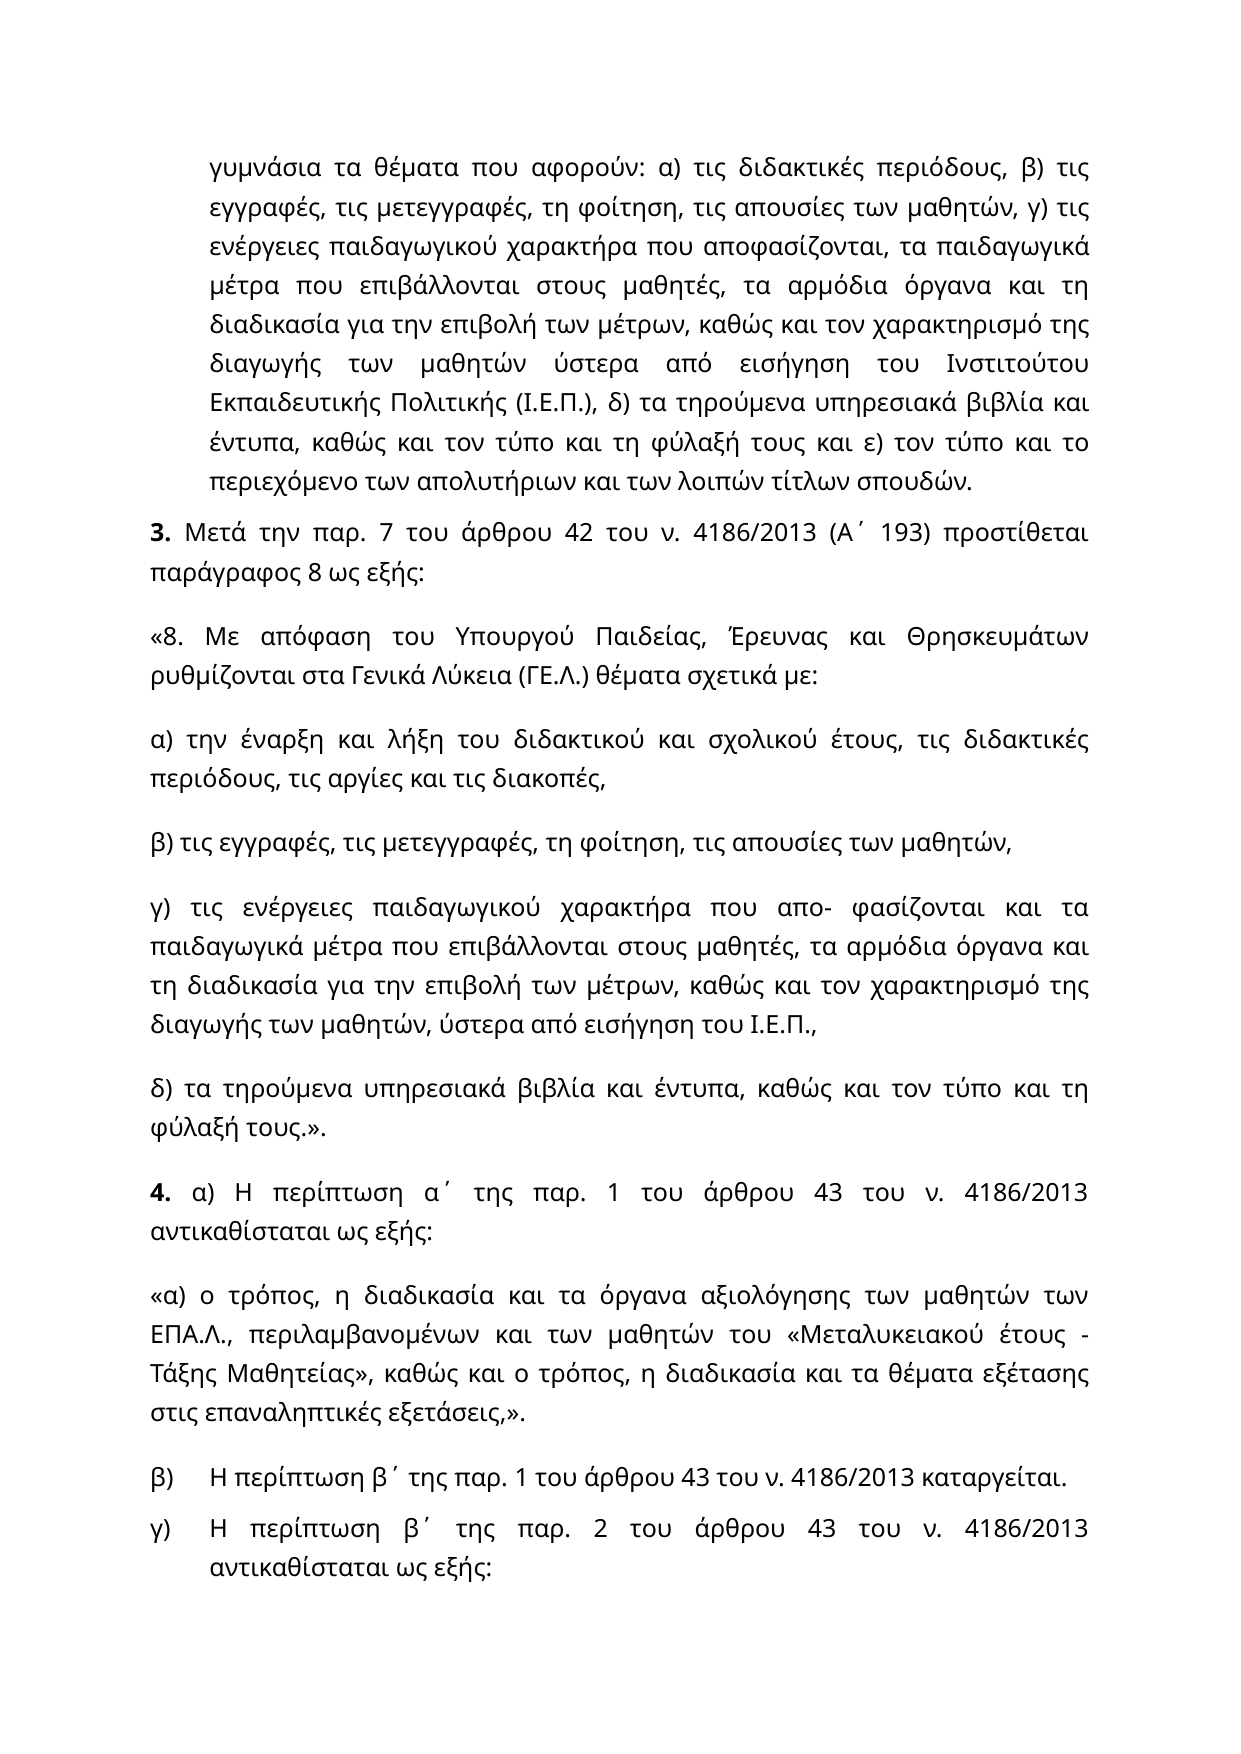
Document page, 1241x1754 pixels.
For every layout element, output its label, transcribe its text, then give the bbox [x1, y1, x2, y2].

list γυμνάσια τα θέματα που αφορούν: α) τις διδακτικές περιόδους, β) τις εγγραφές, τις μετεγγραφές, τη φοίτηση, τις απουσίες των μαθητών, γ) τις ενέργειες παιδαγωγικού χαρακτήρα που αποφασίζονται, τα παιδαγωγικά μέτρα που επιβάλλονται στους μαθητές, τα αρμόδια όργανα και τη διαδικασία για την επιβολή των μέτρων, καθώς και τον χαρακτηρισμό της διαγωγής των μαθητών ύστερα από εισήγηση του Ινστιτούτου Εκπαιδευτικής Πολιτικής (Ι.Ε.Π.), δ) τα τηρούμενα υπηρεσιακά βιβλία και έντυπα, καθώς και τον τύπο και τη φύλαξή τους και ε) τον τύπο και το περιεχόμενο των απολυτήριων και των λοιπών τίτλων σπουδών. [150, 150, 1090, 497]
text 3. Μετά την παρ. 7 του άρθρου 42 του ν. 4186/2013 (Α΄ 193) προστίθεται παράγραφος 8 ως εξής: [150, 515, 1090, 588]
text β) τις εγγραφές, τις μετεγγραφές, τη φοίτηση, τις απουσίες των μαθητών, [150, 825, 1090, 859]
text 4. α) Η περίπτωση α΄ της παρ. 1 του άρθρου 43 του ν. 4186/2013 αντικαθίσταται ως εξής: [150, 1174, 1090, 1247]
list β) Η περίπτωση β΄ της παρ. 1 του άρθρου 43 του ν. 4186/2013 καταργείται. [150, 1459, 1090, 1493]
text «8. Με απόφαση του Υπουργού Παιδείας, Έρευνας και Θρησκευμάτων ρυθμίζονται στα Γενικά Λύκεια (ΓΕ.Λ.) θέματα σχετικά με: [150, 618, 1090, 692]
text γ) τις ενέργειες παιδαγωγικού χαρακτήρα που απο- φασίζονται και τα παιδαγωγικά μέτρα που επιβάλλονται στους μαθητές, τα αρμόδια όργανα και τη διαδικασία για την επιβολή των μέτρων, καθώς και τον χαρακτηρισμό της διαγωγής των μαθητών, ύστερα από εισήγηση του Ι.Ε.Π., [150, 889, 1090, 1041]
list γ) Η περίπτωση β΄ της παρ. 2 του άρθρου 43 του ν. 4186/2013 αντικαθίσταται ως εξής: [150, 1511, 1090, 1584]
text «α) ο τρόπος, η διαδικασία και τα όργανα αξιολόγησης των μαθητών των ΕΠΑ.Λ., περιλαμβανομένων και των μαθητών του «Μεταλυκειακού έτους - Τάξης Μαθητείας», καθώς και ο τρόπος, η διαδικασία και τα θέματα εξέτασης στις επαναληπτικές εξετάσεις,». [150, 1277, 1090, 1429]
text α) την έναρξη και λήξη του διδακτικού και σχολικού έτους, τις διδακτικές περιόδους, τις αργίες και τις διακοπές, [150, 722, 1090, 795]
text δ) τα τηρούμενα υπηρεσιακά βιβλία και έντυπα, καθώς και τον τύπο και τη φύλαξή τους.». [150, 1071, 1090, 1144]
